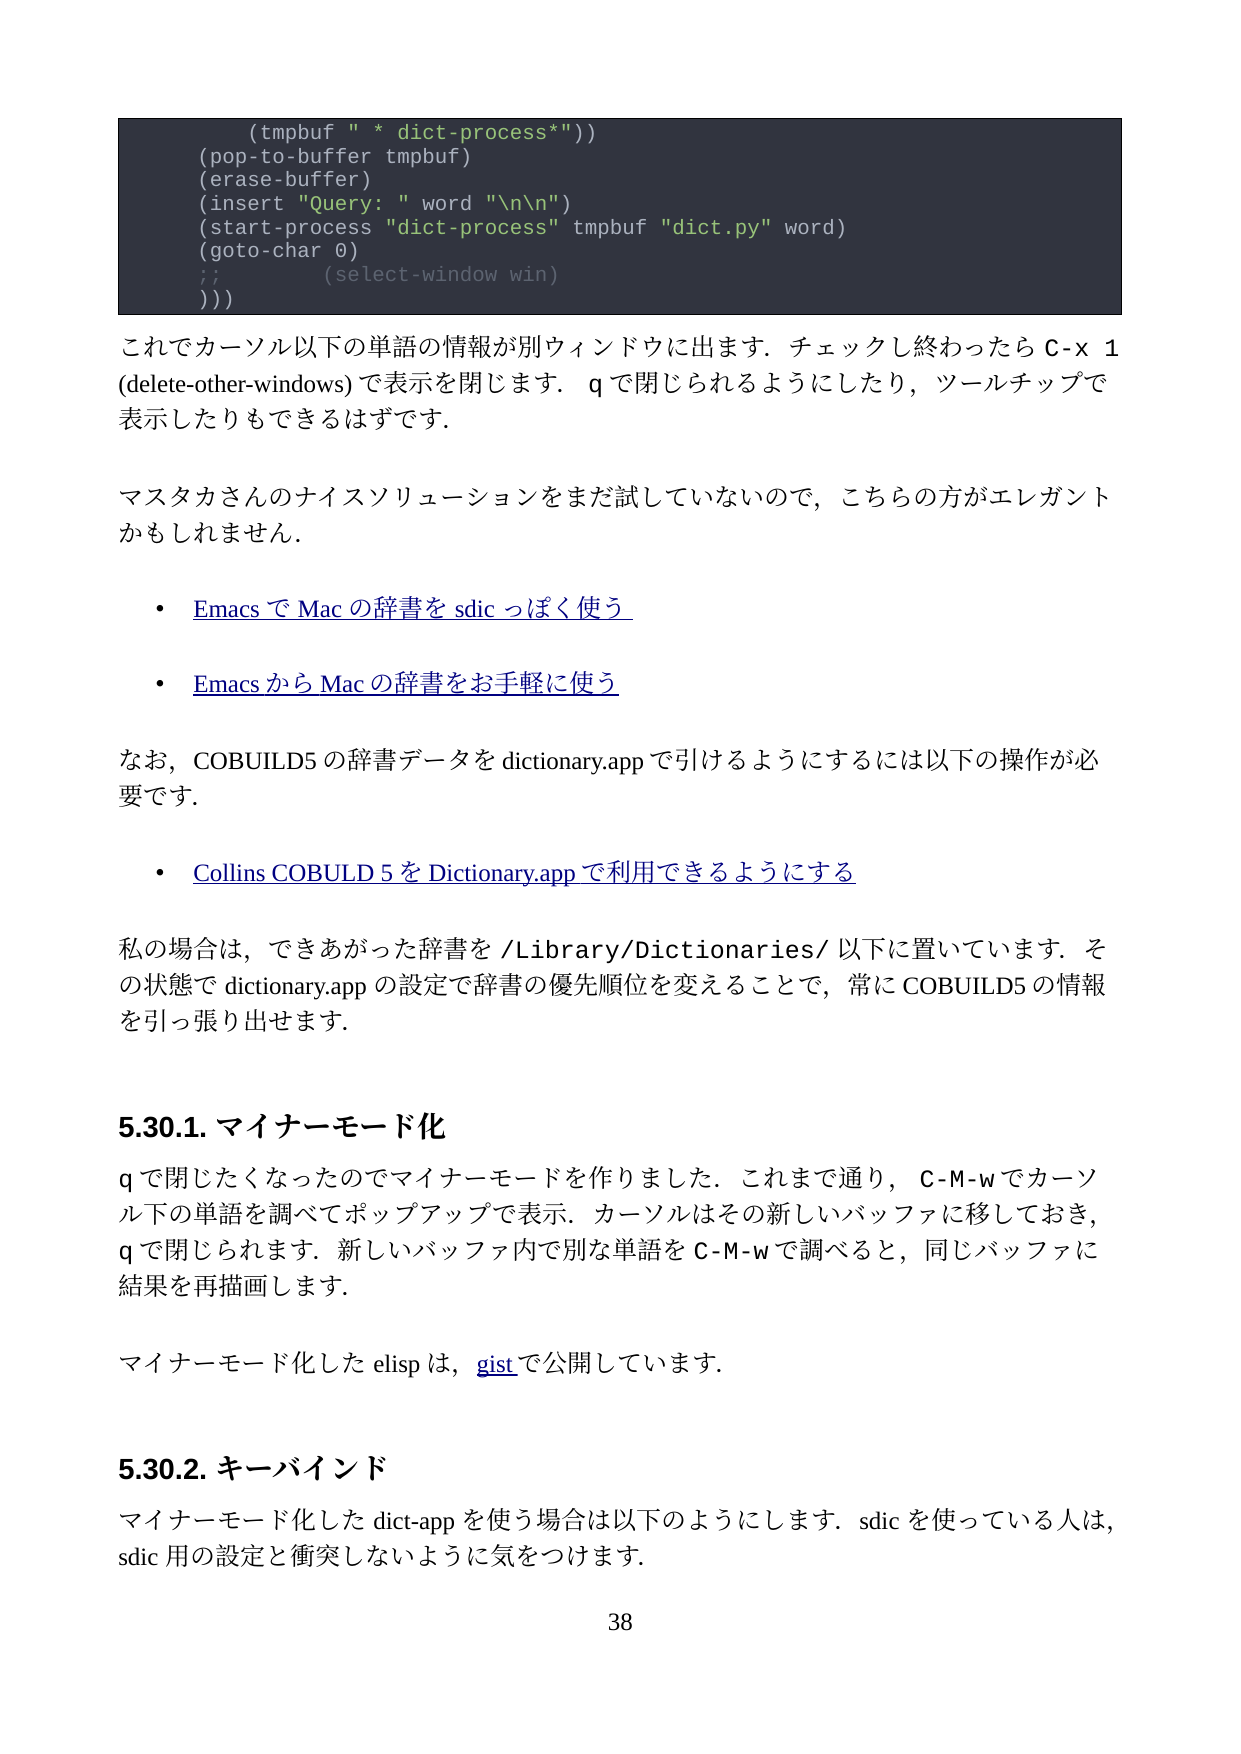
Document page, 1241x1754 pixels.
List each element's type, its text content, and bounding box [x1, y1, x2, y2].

text マイナーモード化した dict-app を使う場合は以下のようにします．sdic を使っている人は，sdic 用の設定と衝突しないように気をつけます． [118, 1500, 1122, 1572]
text (pop-to-buffer tmpbuf) [119, 142, 1121, 165]
subtitle キーバインド [118, 1446, 1122, 1488]
list EmacsからMacの辞書をお手軽に使う [156, 666, 1122, 728]
text マイナーモード化した elisp は，gistで公開しています． [118, 1344, 1122, 1408]
text (start-process "dict-process" tmpbuf "dict.py" word) [119, 213, 1121, 236]
text q で閉じたくなったのでマイナーモードを作りました．これまで通り， C-M-w でカーソル下の単語を調べてポップアップで表示．カーソルはその新しいバッファに移しておき， q で閉じられます．新しいバッファ内で別な単語を C-M-w で調べると，同じバッファに結果を再描画します． [118, 1158, 1122, 1331]
list Emacs で Mac の辞書を sdic っぽく使う [156, 590, 1122, 653]
text (erase-buffer) [119, 165, 1121, 189]
text 私の場合は，できあがった辞書を /Library/Dictionaries/ 以下に置いています．その状態で dictionary.app の設定で辞書の優先順位を変えることで，常にCOBUILD5の情報を引っ張り出せます． [118, 929, 1122, 1066]
text マスタカさんのナイスソリューションをまだ試していないので，こちらの方がエレガントかもしれません． [118, 477, 1122, 578]
text これでカーソル以下の単語の情報が別ウィンドウに出ます．チェックし終わったら C-x 1 (delete-other-windows) で表示を閉じます． q で閉じられるようにしたり，ツールチップで表示したりもできるはずです． [118, 328, 1122, 465]
text ;; (select-window win) [119, 260, 1121, 284]
text ))) [119, 284, 1121, 314]
text なお，COBUILD5の辞書データをdictionary.appで引けるようにするには以下の操作が必要です． [118, 741, 1122, 842]
subtitle マイナーモード化 [118, 1104, 1122, 1146]
text (tmpbuf " * dict-process*")) [119, 119, 1121, 142]
list Collins COBULD 5をDictionary.appで利用できるようにする [156, 854, 1122, 917]
text (insert "Query: " word "\n\n") [119, 189, 1121, 213]
text (goto-char 0) [119, 236, 1121, 260]
